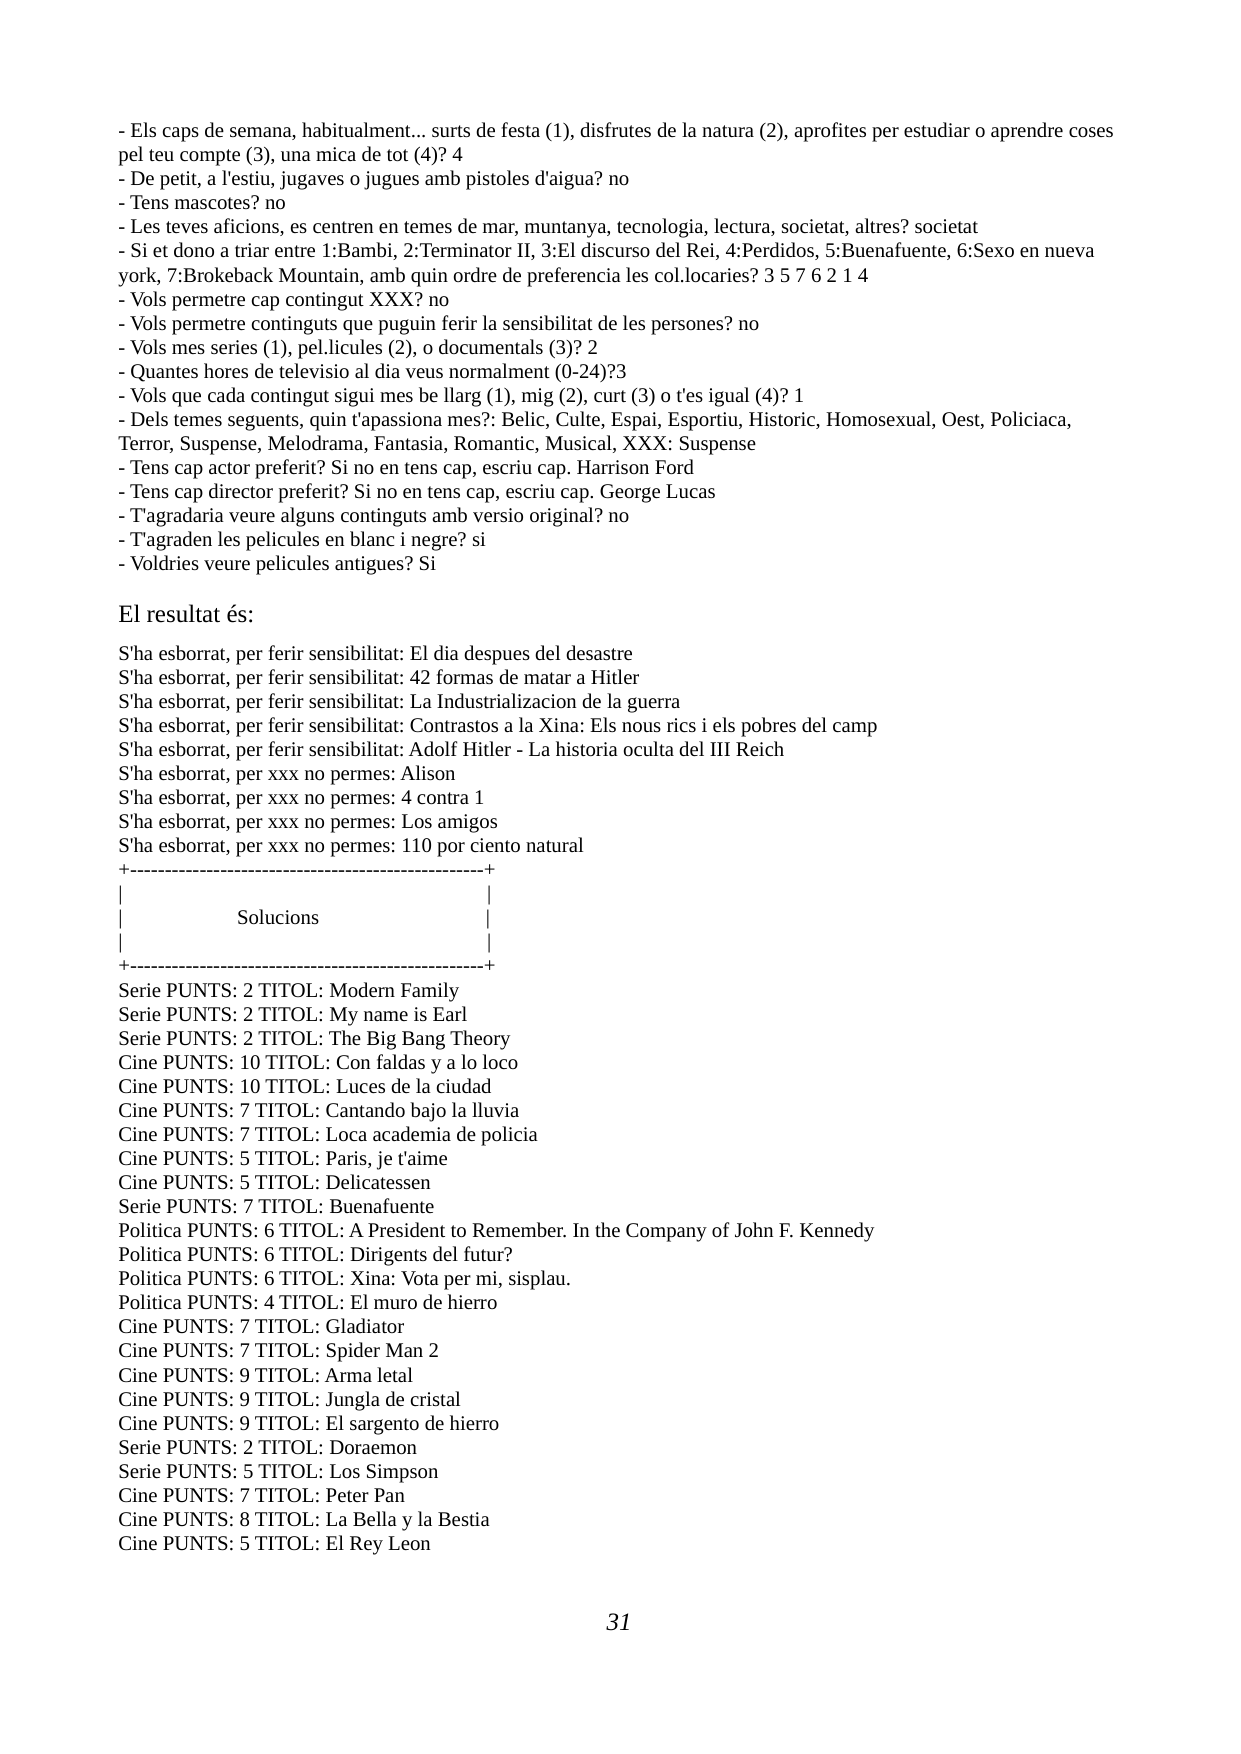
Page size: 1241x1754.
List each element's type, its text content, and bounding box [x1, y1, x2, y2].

text Serie PUNTS: 2 TITOL: My name is Earl [118, 1002, 1122, 1026]
text +---------------------------------------------------+ [118, 857, 1122, 881]
text Cine PUNTS: 9 TITOL: Jungla de cristal [118, 1387, 1122, 1411]
text - Vols permetre cap contingut XXX? no [118, 287, 1122, 311]
text Cine PUNTS: 5 TITOL: Paris, je t'aime [118, 1146, 1122, 1170]
text El resultat és: [118, 599, 1122, 628]
text Cine PUNTS: 9 TITOL: El sargento de hierro [118, 1411, 1122, 1435]
text - Si et dono a triar entre 1:Bambi, 2:Terminator II, 3:El discurso del Rei, 4:Perdidos, 5:Buenafuente, 6:Sexo en nueva york, 7:Brokeback Mountain, amb quin ordre de preferencia les col.locaries? 3 5 7 6 2 1 4 [118, 238, 1122, 287]
text - Voldries veure pelicules antigues? Si [118, 551, 1122, 575]
text Cine PUNTS: 10 TITOL: Con faldas y a lo loco [118, 1050, 1122, 1074]
text Cine PUNTS: 5 TITOL: Delicatessen [118, 1170, 1122, 1194]
text - Vols mes series (1), pel.licules (2), o documentals (3)? 2 [118, 335, 1122, 359]
text Serie PUNTS: 2 TITOL: Modern Family [118, 977, 1122, 1002]
text Politica PUNTS: 6 TITOL: Dirigents del futur? [118, 1242, 1122, 1266]
text - Quantes hores de televisio al dia veus normalment (0-24)?3 [118, 359, 1122, 383]
text - Tens cap actor preferit? Si no en tens cap, escriu cap. Harrison Ford [118, 455, 1122, 479]
text - Les teves aficions, es centren en temes de mar, muntanya, tecnologia, lectura, societat, altres? societat [118, 214, 1122, 238]
text - Tens cap director preferit? Si no en tens cap, escriu cap. George Lucas [118, 479, 1122, 503]
text - Tens mascotes? no [118, 190, 1122, 214]
text Cine PUNTS: 7 TITOL: Gladiator [118, 1314, 1122, 1338]
text - De petit, a l'estiu, jugaves o jugues amb pistoles d'aigua? no [118, 166, 1122, 190]
text S'ha esborrat, per xxx no permes: 110 por ciento natural [118, 833, 1122, 857]
text S'ha esborrat, per ferir sensibilitat: Contrastos a la Xina: Els nous rics i els pobres del camp [118, 713, 1122, 737]
text Serie PUNTS: 2 TITOL: The Big Bang Theory [118, 1026, 1122, 1050]
text S'ha esborrat, per ferir sensibilitat: La Industrializacion de la guerra [118, 689, 1122, 713]
text S'ha esborrat, per xxx no permes: 4 contra 1 [118, 785, 1122, 809]
text Cine PUNTS: 7 TITOL: Cantando bajo la lluvia [118, 1098, 1122, 1122]
text S'ha esborrat, per xxx no permes: Alison [118, 761, 1122, 785]
text - Vols que cada contingut sigui mes be llarg (1), mig (2), curt (3) o t'es igual (4)? 1 [118, 383, 1122, 407]
text Serie PUNTS: 2 TITOL: Doraemon [118, 1435, 1122, 1459]
text - Vols permetre continguts que puguin ferir la sensibilitat de les persones? no [118, 311, 1122, 335]
text Serie PUNTS: 5 TITOL: Los Simpson [118, 1459, 1122, 1483]
text Cine PUNTS: 5 TITOL: El Rey Leon [118, 1531, 1122, 1555]
text Cine PUNTS: 7 TITOL: Loca academia de policia [118, 1122, 1122, 1146]
text S'ha esborrat, per ferir sensibilitat: Adolf Hitler - La historia oculta del III Reich [118, 737, 1122, 761]
text Cine PUNTS: 10 TITOL: Luces de la ciudad [118, 1074, 1122, 1098]
text | Solucions | [118, 905, 1122, 929]
text Politica PUNTS: 6 TITOL: Xina: Vota per mi, sisplau. [118, 1266, 1122, 1290]
text - Dels temes seguents, quin t'apassiona mes?: Belic, Culte, Espai, Esportiu, Historic, Homosexual, Oest, Policiaca, Terror, Suspense, Melodrama, Fantasia, Romantic, Musical, XXX: Suspense [118, 407, 1122, 455]
text - T'agradaria veure alguns continguts amb versio original? no [118, 503, 1122, 527]
text Cine PUNTS: 8 TITOL: La Bella y la Bestia [118, 1507, 1122, 1531]
text Cine PUNTS: 9 TITOL: Arma letal [118, 1362, 1122, 1387]
text - Els caps de semana, habitualment... surts de festa (1), disfrutes de la natura (2), aprofites per estudiar o aprendre coses pel teu compte (3), una mica de tot (4)? 4 [118, 118, 1122, 166]
text S'ha esborrat, per ferir sensibilitat: El dia despues del desastre [118, 641, 1122, 665]
text Cine PUNTS: 7 TITOL: Peter Pan [118, 1483, 1122, 1507]
text | | [118, 881, 1122, 905]
text +---------------------------------------------------+ [118, 953, 1122, 977]
text | | [118, 929, 1122, 953]
text S'ha esborrat, per ferir sensibilitat: 42 formas de matar a Hitler [118, 665, 1122, 689]
text Cine PUNTS: 7 TITOL: Spider Man 2 [118, 1338, 1122, 1362]
text Politica PUNTS: 4 TITOL: El muro de hierro [118, 1290, 1122, 1314]
text Politica PUNTS: 6 TITOL: A President to Remember. In the Company of John F. Kennedy [118, 1218, 1122, 1242]
text Serie PUNTS: 7 TITOL: Buenafuente [118, 1194, 1122, 1218]
text S'ha esborrat, per xxx no permes: Los amigos [118, 809, 1122, 833]
text - T'agraden les pelicules en blanc i negre? si [118, 527, 1122, 551]
